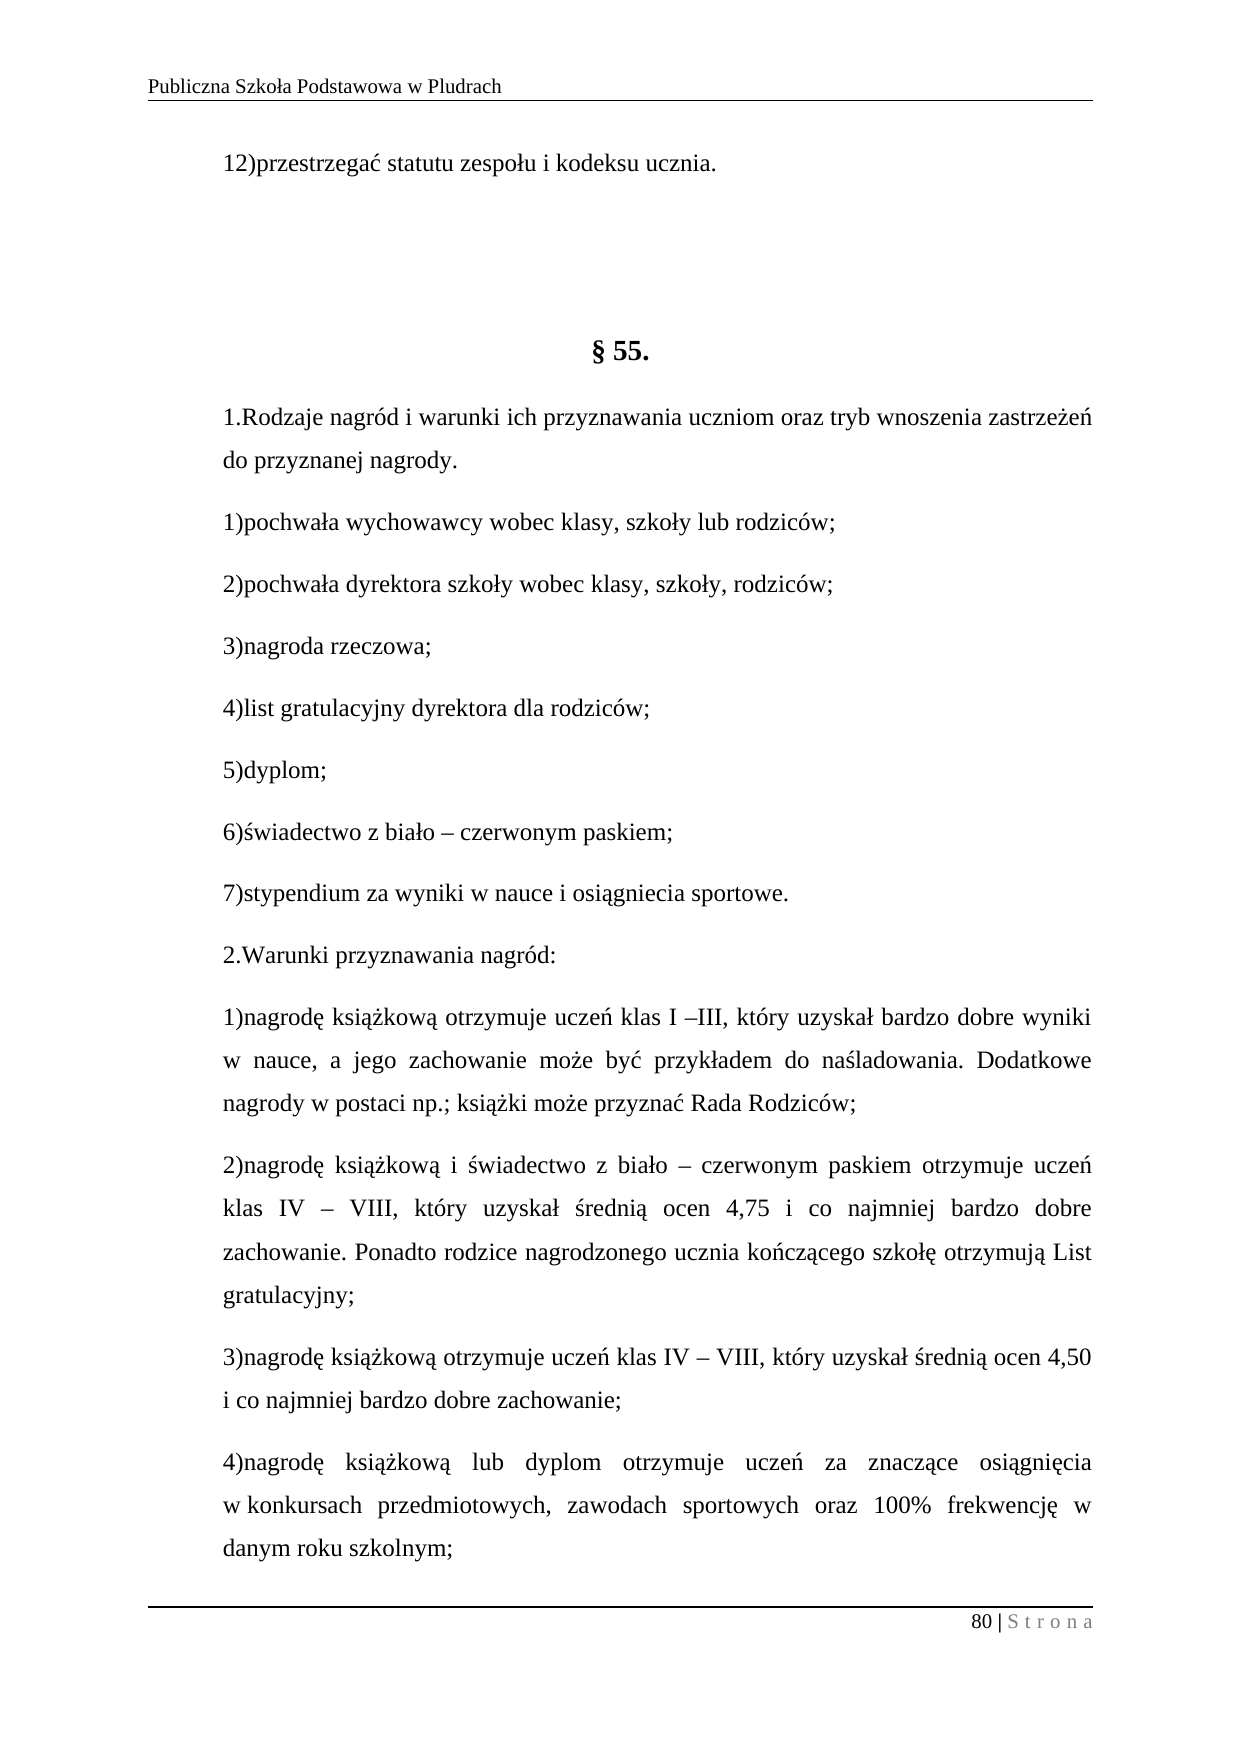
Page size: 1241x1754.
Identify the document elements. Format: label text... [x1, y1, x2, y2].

list nagrodę książkową i świadectwo z biało – czerwonym paskiem otrzymuje uczeń klas IV – VIII, który uzyskał średnią ocen 4,75 i co najmniej bardzo dobre zachowanie. Ponadto rodzice nagrodzonego ucznia kończącego szkołę otrzymują List gratulacyjny; [223, 1150, 1093, 1308]
list Warunki przyznawania nagród: [223, 940, 1093, 969]
list świadectwo z biało – czerwonym paskiem; [223, 817, 1093, 845]
list nagrodę książkową lub dyplom otrzymuje uczeń za znaczące osiągnięcia w konkursach przedmiotowych, zawodach sportowych oraz 100% frekwencję w danym roku szkolnym; [223, 1447, 1093, 1562]
list nagrodę książkową otrzymuje uczeń klas IV – VIII, który uzyskał średnią ocen 4,50 i co najmniej bardzo dobre zachowanie; [223, 1342, 1093, 1413]
list pochwała wychowawcy wobec klasy, szkoły lub rodziców; [223, 507, 1093, 536]
list Rodzaje nagród i warunki ich przyznawania uczniom oraz tryb wnoszenia zastrzeżeń do przyznanej nagrody. [223, 402, 1093, 474]
list stypendium za wyniki w nauce i osiągniecia sportowe. [223, 878, 1093, 907]
text § 55. [148, 333, 1093, 367]
list list gratulacyjny dyrektora dla rodziców; [223, 693, 1093, 722]
list nagroda rzeczowa; [223, 631, 1093, 660]
list nagrodę książkową otrzymuje uczeń klas I –III, który uzyskał bardzo dobre wyniki w nauce, a jego zachowanie może być przykładem do naśladowania. Dodatkowe nagrody w postaci np.; książki może przyznać Rada Rodziców; [223, 1002, 1093, 1117]
list pochwała dyrektora szkoły wobec klasy, szkoły, rodziców; [223, 569, 1093, 598]
list przestrzegać statutu zespołu i kodeksu ucznia. [223, 148, 1093, 176]
list dyplom; [223, 755, 1093, 783]
